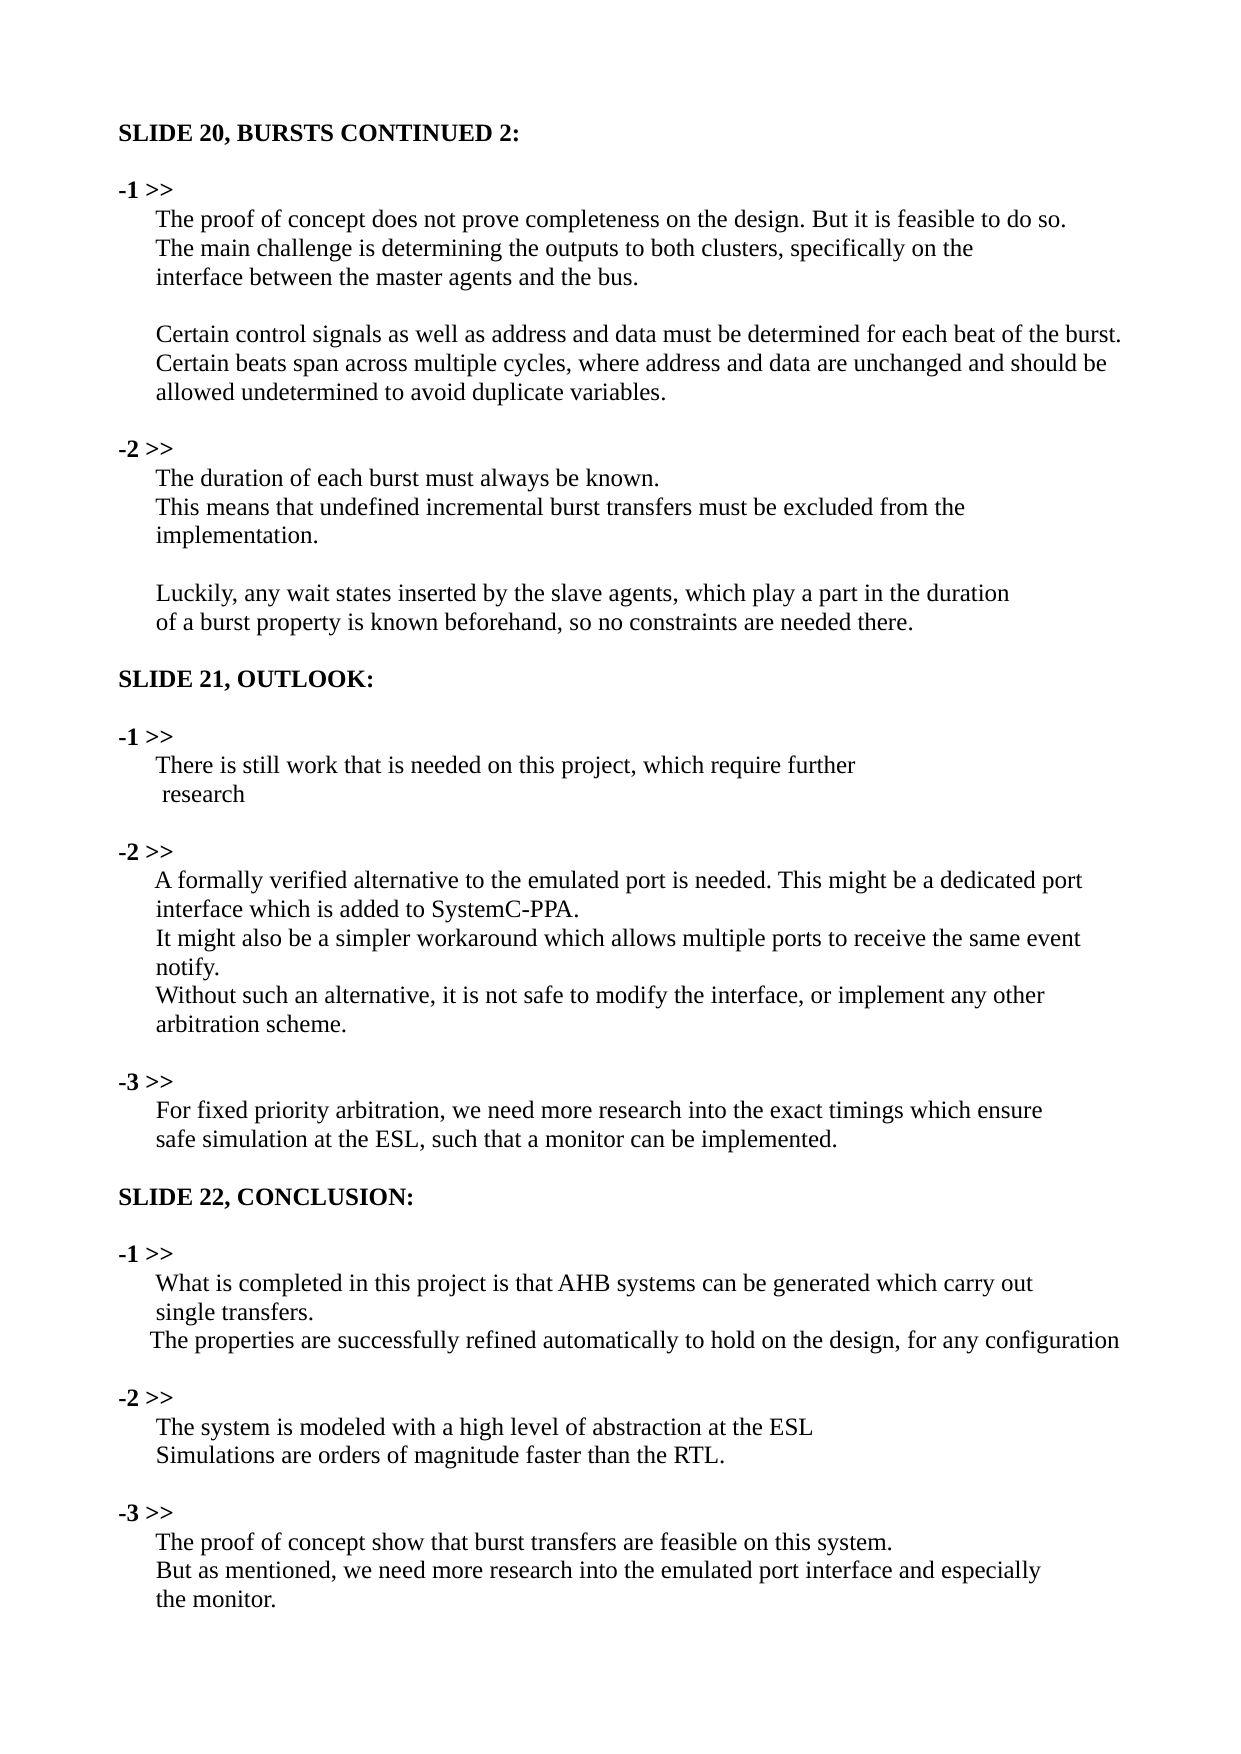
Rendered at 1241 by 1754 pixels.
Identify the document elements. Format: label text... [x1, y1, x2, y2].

text of a burst property is known beforehand, so no constraints are needed there. [118, 607, 1122, 636]
text SLIDE 20, BURSTS CONTINUED 2: [118, 118, 1122, 147]
text Simulations are orders of magnitude faster than the RTL. [118, 1441, 1122, 1469]
text SLIDE 22, CONCLUSION: [118, 1182, 1122, 1211]
text -2 >> [118, 434, 1122, 463]
text the monitor. [118, 1584, 1122, 1613]
text The proof of concept show that burst transfers are feasible on this system. [118, 1527, 1122, 1556]
text allowed undetermined to avoid duplicate variables. [118, 377, 1122, 406]
text -2 >> [118, 837, 1122, 866]
text -3 >> [118, 1067, 1122, 1096]
text Certain control signals as well as address and data must be determined for each beat of the burst. [118, 319, 1122, 348]
text What is completed in this project is that AHB systems can be generated which carry out [118, 1268, 1122, 1297]
text A formally verified alternative to the emulated port is needed. This might be a dedicated port [118, 866, 1122, 894]
text The proof of concept does not prove completeness on the design. But it is feasible to do so. [118, 204, 1122, 233]
text But as mentioned, we need more research into the emulated port interface and especially [118, 1556, 1122, 1584]
text Certain beats span across multiple cycles, where address and data are unchanged and should be [118, 348, 1122, 377]
text notify. [118, 952, 1122, 981]
text This means that undefined incremental burst transfers must be excluded from the [118, 492, 1122, 521]
text interface which is added to SystemC-PPA. [118, 894, 1122, 923]
text For fixed priority arbitration, we need more research into the exact timings which ensure [118, 1096, 1122, 1124]
text SLIDE 21, OUTLOOK: [118, 664, 1122, 693]
text research [118, 779, 1122, 808]
text There is still work that is needed on this project, which require further [118, 751, 1122, 779]
text -2 >> [118, 1383, 1122, 1412]
text -1 >> [118, 1239, 1122, 1268]
text The main challenge is determining the outputs to both clusters, specifically on the [118, 233, 1122, 262]
text The properties are successfully refined automatically to hold on the design, for any configuration [118, 1326, 1122, 1354]
text It might also be a simpler workaround which allows multiple ports to receive the same event [118, 923, 1122, 952]
text safe simulation at the ESL, such that a monitor can be implemented. [118, 1124, 1122, 1153]
text -1 >> [118, 722, 1122, 751]
text arbitration scheme. [118, 1009, 1122, 1038]
text implementation. [118, 521, 1122, 549]
text Luckily, any wait states inserted by the slave agents, which play a part in the duration [118, 578, 1122, 607]
text interface between the master agents and the bus. [118, 262, 1122, 291]
text -3 >> [118, 1498, 1122, 1527]
text -1 >> [118, 176, 1122, 204]
text single transfers. [118, 1297, 1122, 1326]
text The duration of each burst must always be known. [118, 463, 1122, 492]
text The system is modeled with a high level of abstraction at the ESL [118, 1412, 1122, 1441]
text Without such an alternative, it is not safe to modify the interface, or implement any other [118, 981, 1122, 1009]
